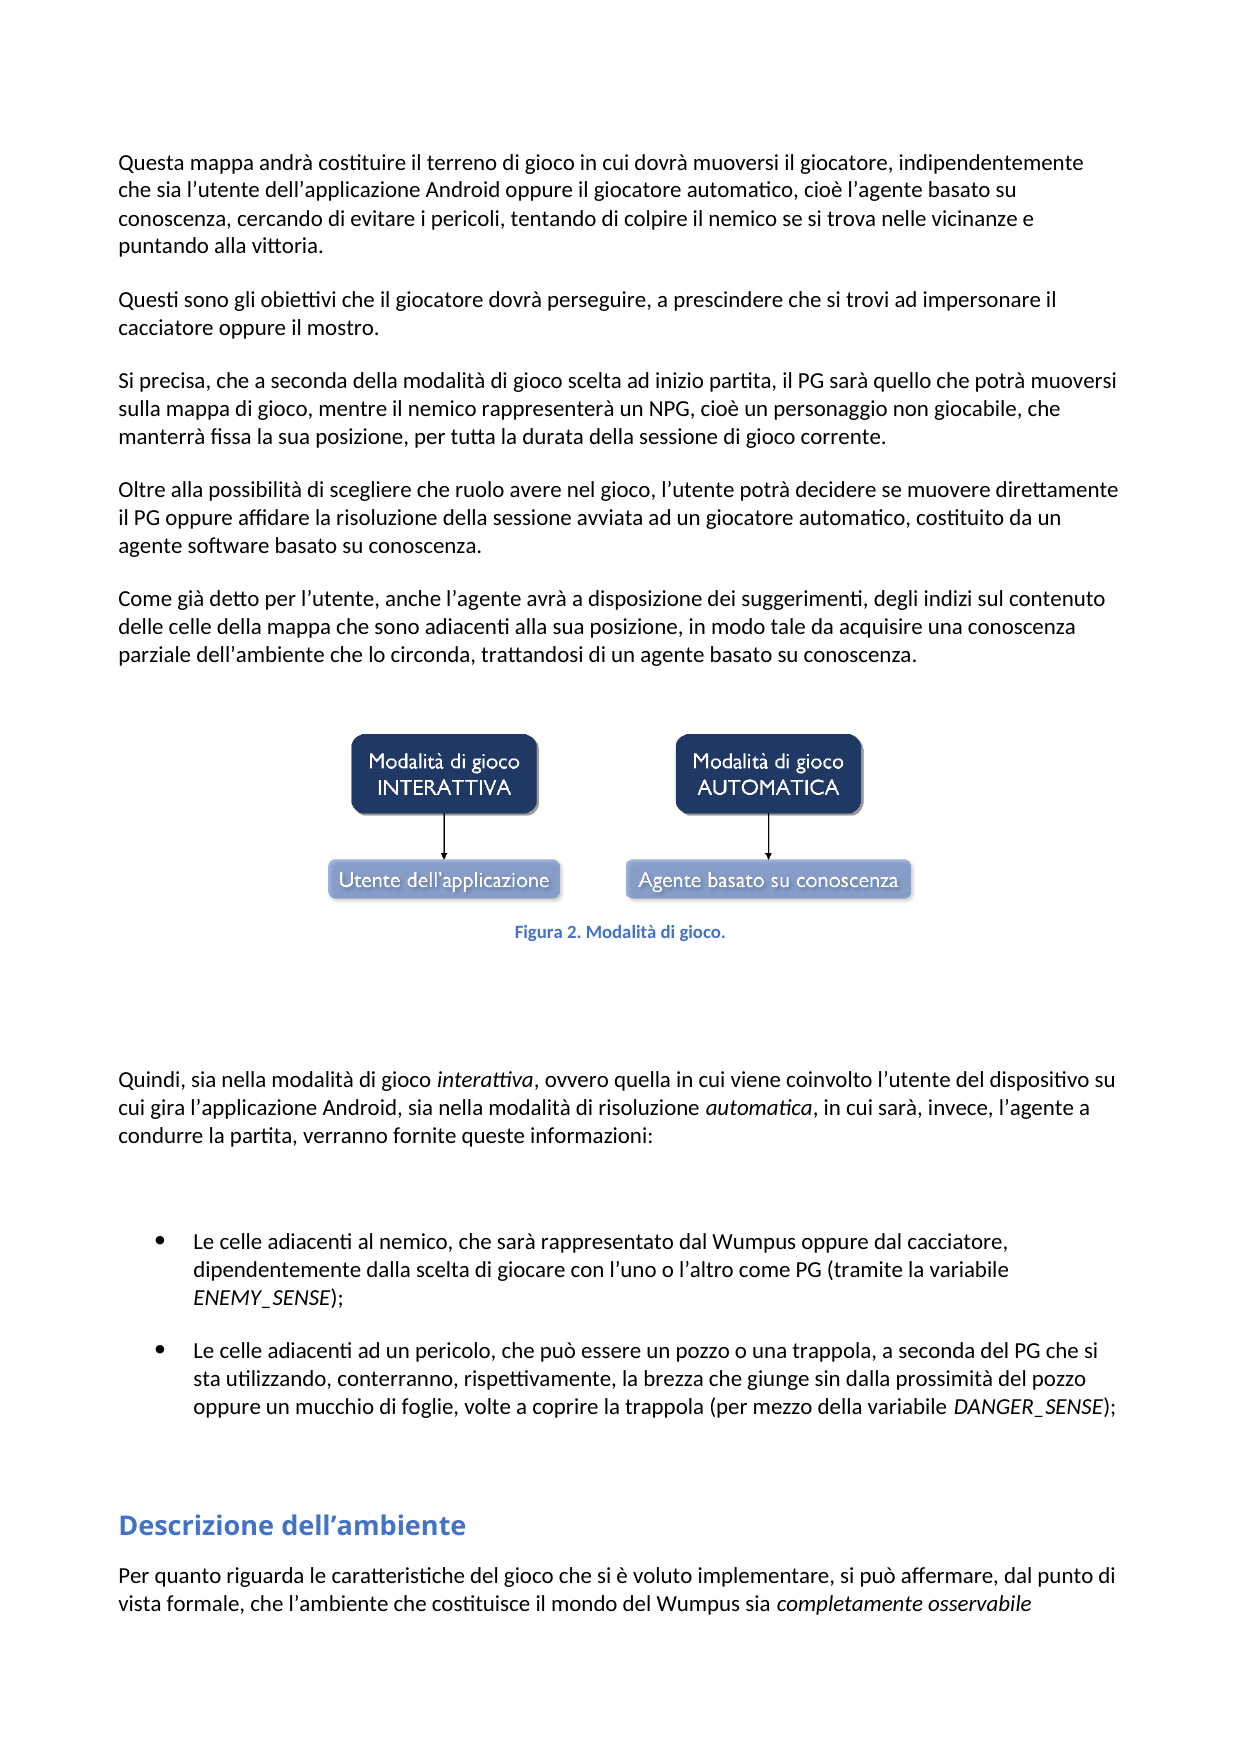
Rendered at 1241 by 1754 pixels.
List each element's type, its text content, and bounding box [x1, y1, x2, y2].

text Per quanto riguarda le caratteristiche del gioco che si è voluto implementare, si può affermare, dal punto di vista formale, che l’ambiente che costituisce il mondo del Wumpus sia completamente osservabile [118, 1561, 1122, 1617]
text Figura 2. Modalità di gioco. [323, 921, 917, 943]
text Si precisa, che a seconda della modalità di gioco scelta ad inizio partita, il PG sarà quello che potrà muoversi sulla mappa di gioco, mentre il nemico rappresenterà un NPG, cioè un personaggio non giocabile, che manterrà fissa la sua posizione, per tutta la durata della sessione di gioco corrente. [118, 366, 1122, 450]
text Oltre alla possibilità di scegliere che ruolo avere nel gioco, l’utente potrà decidere se muovere direttamente il PG oppure affidare la risoluzione della sessione avviata ad un giocatore automatico, costituito da un agente software basato su conoscenza. [118, 475, 1122, 559]
text Come già detto per l’utente, anche l’agente avrà a disposizione dei suggerimenti, degli indizi sul contenuto delle celle della mappa che sono adiacenti alla sua posizione, in modo tale da acquisire una conoscenza parziale dell’ambiente che lo circonda, trattandosi di un agente basato su conoscenza. [118, 584, 1122, 668]
list Le celle adiacenti ad un pericolo, che può essere un pozzo o una trappola, a seconda del PG che si sta utilizzando, conterranno, rispettivamente, la brezza che giunge sin dalla prossimità del pozzo oppure un mucchio di foglie, volte a coprire la trappola (per mezzo della variabile DANGER_SENSE); [156, 1336, 1122, 1420]
text Quindi, sia nella modalità di gioco interattiva, ovvero quella in cui viene coinvolto l’utente del dispositivo su cui gira l’applicazione Android, sia nella modalità di risoluzione automatica, in cui sarà, invece, l’agente a condurre la partita, verranno fornite queste informazioni: [118, 1065, 1122, 1149]
list Le celle adiacenti al nemico, che sarà rappresentato dal Wumpus oppure dal cacciatore, dipendentemente dalla scelta di giocare con l’uno o l’altro come PG (tramite la variabile ENEMY_SENSE); [156, 1227, 1122, 1311]
text Questa mappa andrà costituire il terreno di gioco in cui dovrà muoversi il giocatore, indipendentemente che sia l’utente dell’applicazione Android oppure il giocatore automatico, cioè l’agente basato su conoscenza, cercando di evitare i pericoli, tentando di colpire il nemico se si trova nelle vicinanze e puntando alla vittoria. [118, 148, 1122, 260]
subtitle Descrizione dell’ambiente [118, 1506, 1122, 1543]
text Questi sono gli obiettivi che il giocatore dovrà perseguire, a prescindere che si trovi ad impersonare il cacciatore oppure il mostro. [118, 285, 1122, 341]
